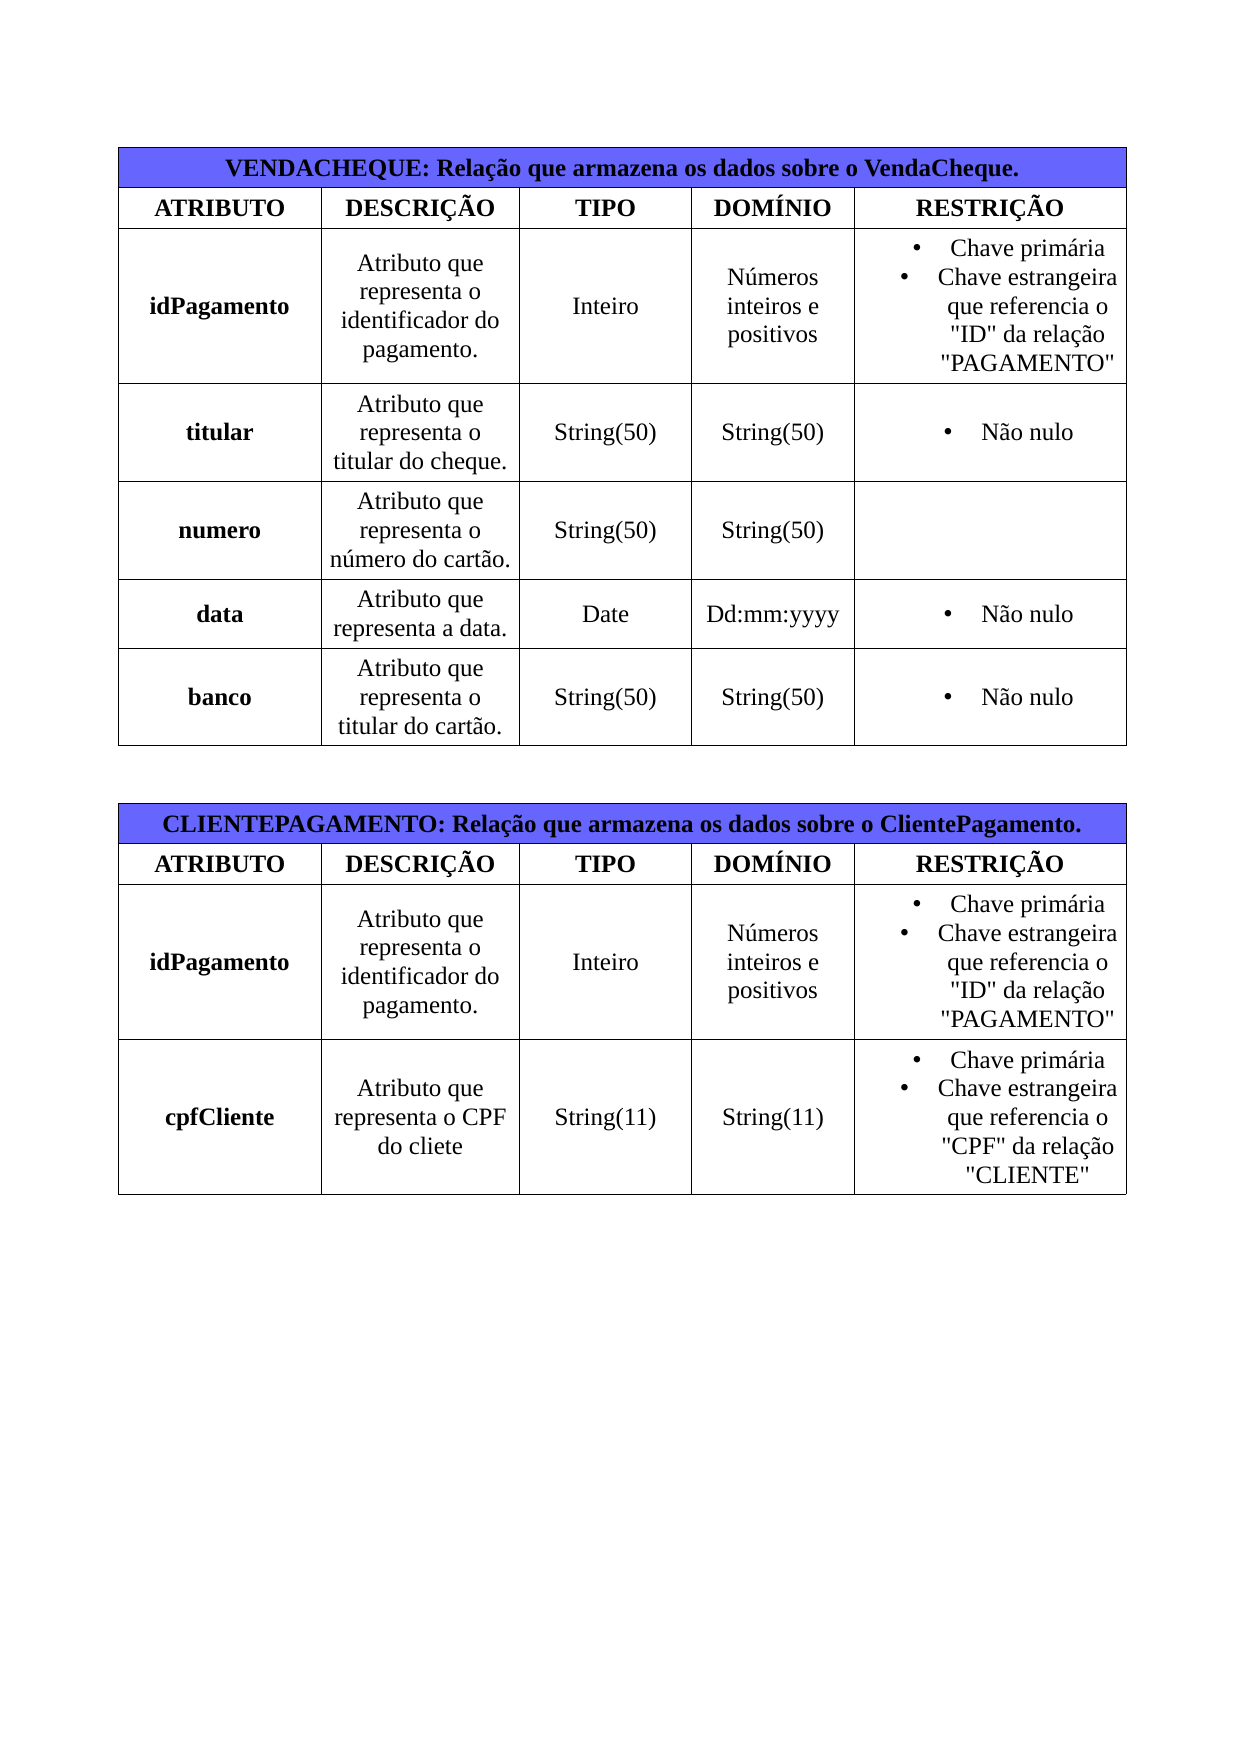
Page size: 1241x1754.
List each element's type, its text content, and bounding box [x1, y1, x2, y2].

table_cell Atributo que representa o CPF do cliete [322, 1040, 519, 1194]
table_cell Atributo que representa o identificador do pagamento. [322, 885, 519, 1039]
table_cell data [119, 580, 321, 647]
table_cell String(50) [520, 649, 691, 745]
table_cell Inteiro [520, 885, 691, 1039]
table_cell Atributo que representa o identificador do pagamento. [322, 229, 519, 383]
table_cell String(50) [520, 384, 691, 481]
table_cell Dd:mm:yyyy [692, 580, 854, 647]
table_cell DOMÍNIO [692, 844, 854, 883]
table_cell Atributo que representa o titular do cheque. [322, 384, 519, 481]
table_header VENDACHEQUE: Relação que armazena os dados sobre o VendaCheque. [119, 148, 1126, 187]
table_cell titular [119, 384, 321, 481]
table_cell TIPO [520, 188, 691, 227]
table_header CLIENTEPAGAMENTO: Relação que armazena os dados sobre o ClientePagamento. [119, 804, 1126, 843]
table_cell String(50) [692, 384, 854, 481]
table_cell Números inteiros e positivos [692, 229, 854, 383]
table_cell DESCRIÇÃO [322, 844, 519, 883]
table_cell Date [520, 580, 691, 647]
table_cell idPagamento [119, 885, 321, 1039]
table_cell [855, 482, 1126, 578]
table_cell Chave primária Chave estrangeira que referencia o "ID" da relação "PAGAMENTO" [855, 229, 1126, 383]
table_cell String(11) [520, 1040, 691, 1194]
table_cell DESCRIÇÃO [322, 188, 519, 227]
table_cell Não nulo [855, 580, 1126, 647]
table_cell idPagamento [119, 229, 321, 383]
table_cell numero [119, 482, 321, 578]
table_cell Atributo que representa o titular do cartão. [322, 649, 519, 745]
table_cell Atributo que representa o número do cartão. [322, 482, 519, 578]
table_cell banco [119, 649, 321, 745]
table_cell DOMÍNIO [692, 188, 854, 227]
table_cell RESTRIÇÃO [855, 844, 1126, 883]
table_cell String(50) [692, 649, 854, 745]
table_cell String(50) [520, 482, 691, 578]
table_cell ATRIBUTO [119, 844, 321, 883]
table_cell cpfCliente [119, 1040, 321, 1194]
table_cell Atributo que representa a data. [322, 580, 519, 647]
table_cell Números inteiros e positivos [692, 885, 854, 1039]
table_cell Não nulo [855, 649, 1126, 745]
table_cell TIPO [520, 844, 691, 883]
table_cell ATRIBUTO [119, 188, 321, 227]
table_cell Chave primária Chave estrangeira que referencia o "CPF" da relação "CLIENTE" [855, 1040, 1126, 1194]
table_cell String(50) [692, 482, 854, 578]
table_cell Chave primária Chave estrangeira que referencia o "ID" da relação "PAGAMENTO" [855, 885, 1126, 1039]
table_cell Não nulo [855, 384, 1126, 481]
table_cell RESTRIÇÃO [855, 188, 1126, 227]
table_cell String(11) [692, 1040, 854, 1194]
table_cell Inteiro [520, 229, 691, 383]
